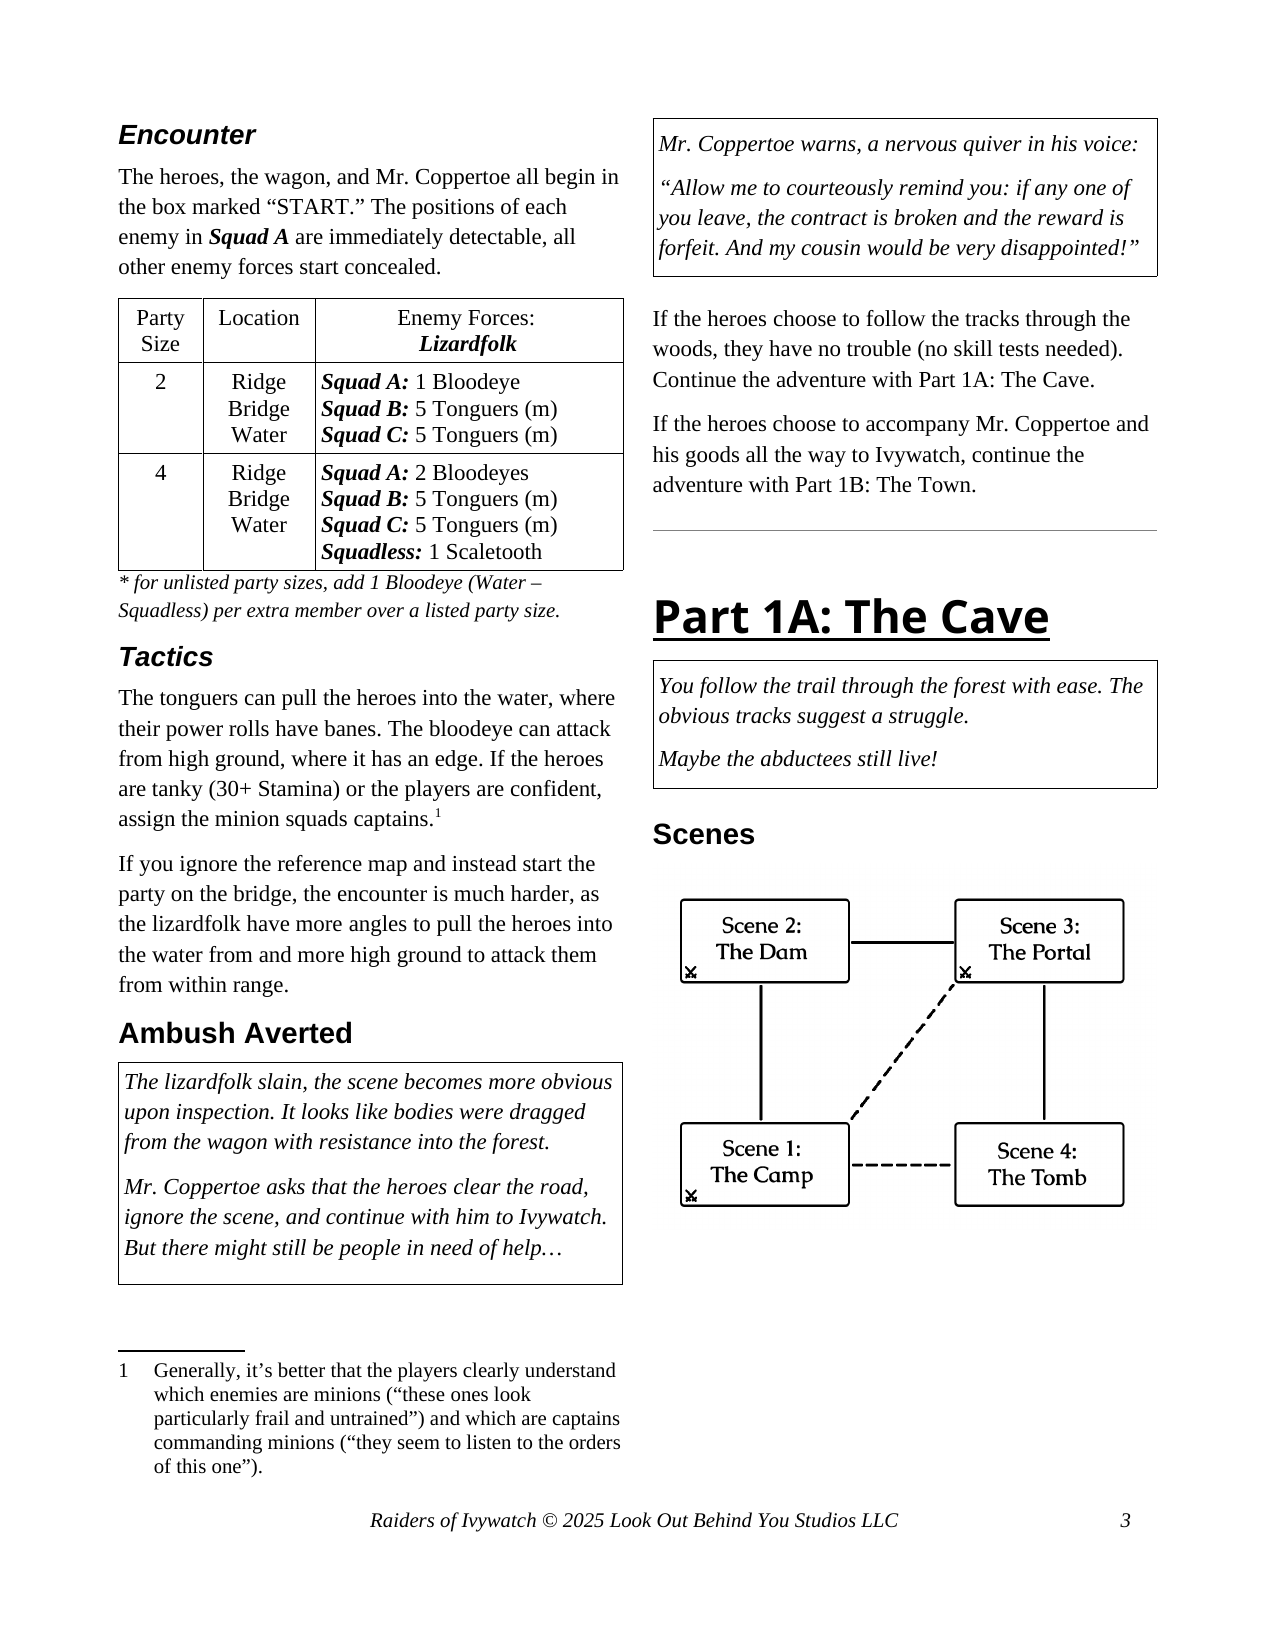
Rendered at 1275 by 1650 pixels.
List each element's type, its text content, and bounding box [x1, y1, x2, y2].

table_cell Squad A: 2 Bloodeyes Squad B: 5 Tonguers (m) Squad C: 5 Tonguers (m) Squadless: 1 Scaletooth [316, 454, 623, 570]
text If you ignore the reference map and instead start the party on the bridge, the encounter is much harder, as the lizardfolk have more angles to pull the heroes into the water from and more high ground to attack them from within range. [118, 850, 622, 997]
subtitle Encounter [118, 118, 622, 150]
table_header You follow the trail through the forest with ease. The obvious tracks suggest a struggle. Maybe the abductees still live! [654, 661, 1157, 788]
subtitle Scenes [652, 817, 1157, 850]
table_cell 4 [119, 454, 202, 570]
table_cell Squad A: 1 Bloodeye Squad B: 5 Tonguers (m) Squad C: 5 Tonguers (m) [316, 363, 623, 453]
table_header Party Size [119, 299, 202, 362]
table_header The lizardfolk slain, the scene becomes more obvious upon inspection. It looks like bodies were dragged from the wagon with resistance into the forest. Mr. Coppertoe asks that the heroes clear the road, ignore the scene, and continue with him to Ivywatch. But there might still be people in need of help… [119, 1063, 622, 1284]
table_header Enemy Forces: Lizardfolk [316, 299, 623, 362]
text * for unlisted party sizes, add 1 Bloodeye (Water – Squadless) per extra member over a listed party size. [118, 571, 622, 622]
table_cell 2 [119, 363, 202, 453]
text The heroes, the wagon, and Mr. Coppertoe all begin in the box marked “START.” The positions of each enemy in Squad A are immediately detectable, all other enemy forces start concealed. [118, 163, 622, 280]
subtitle Ambush Averted [118, 1016, 622, 1049]
subtitle Tactics [118, 640, 622, 672]
text Generally, it’s better that the players clearly understand which enemies are minions (“these ones look particularly frail and untrained”) and which are captains commanding minions (“they seem to listen to the orders of this one”). [118, 1357, 622, 1478]
text If the heroes choose to follow the tracks through the woods, they have no trouble (no skill tests needed). Continue the adventure with Part 1A: The Cave. [652, 305, 1157, 392]
table_cell Ridge Bridge Water [204, 454, 315, 570]
table_header Mr. Coppertoe warns, a nervous quiver in his voice: “Allow me to courteously remind you: if any one of you leave, the contract is broken and the reward is forfeit. And my cousin would be very disappointed!” [654, 119, 1157, 276]
table_header Location [204, 299, 315, 362]
table_cell Ridge Bridge Water [204, 363, 315, 453]
picture [652, 863, 1157, 1230]
text The tonguers can pull the heroes into the water, where their power rolls have banes. The bloodeye can attack from high ground, where it has an edge. If the heroes are tanky (30+ Stamina) or the players are confident, assign the minion squads captains. [118, 684, 622, 832]
subtitle Part 1A: The Cave [652, 585, 1157, 647]
text If the heroes choose to accompany Mr. Coppertoe and his goods all the way to Ivywatch, continue the adventure with Part 1B: The Town. [652, 410, 1157, 497]
